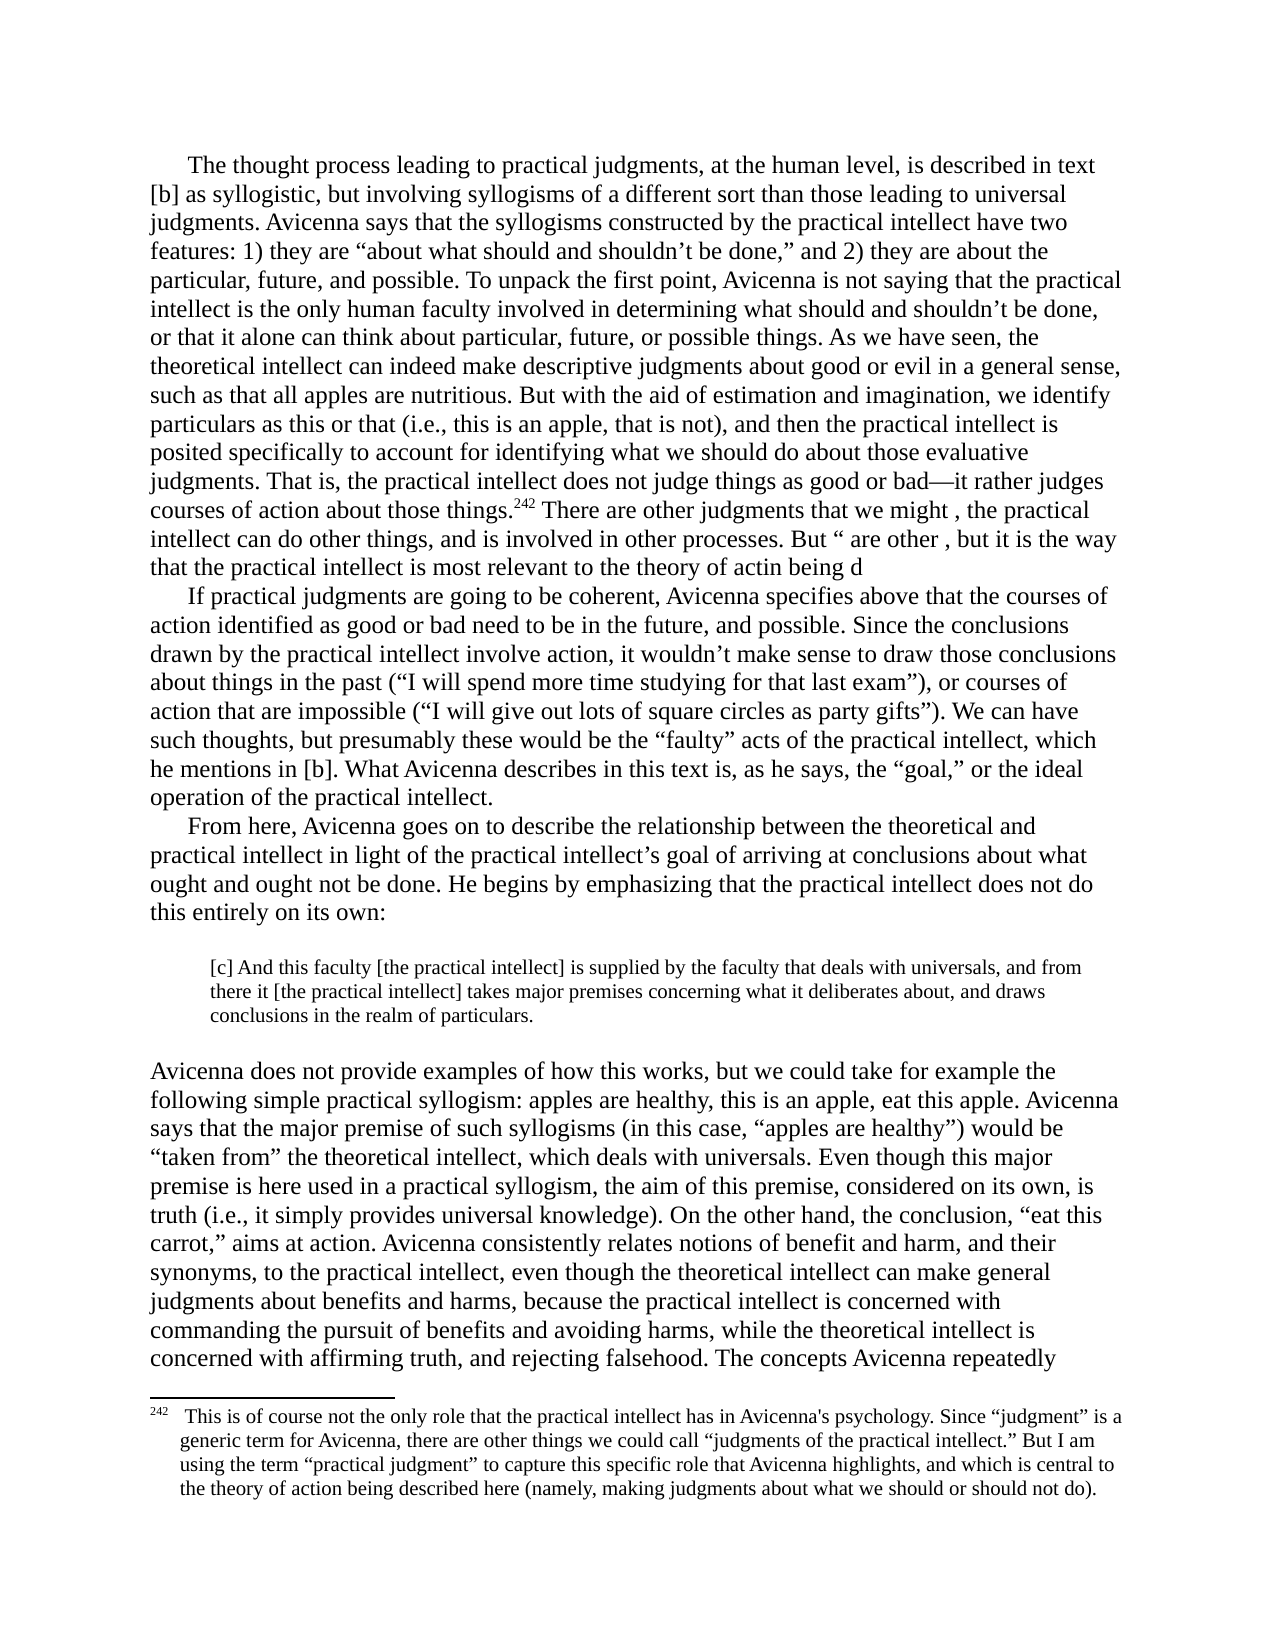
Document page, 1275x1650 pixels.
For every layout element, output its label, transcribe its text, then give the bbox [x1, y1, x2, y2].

text From here, Avicenna goes on to describe the relationship between the theoretical and practical intellect in light of the practical intellect’s goal of arriving at conclusions about what ought and ought not be done. He begins by emphasizing that the practical intellect does not do this entirely on its own: [150, 811, 1125, 926]
text The thought process leading to practical judgments, at the human level, is described in text [b] as syllogistic, but involving syllogisms of a different sort than those leading to universal judgments. Avicenna says that the syllogisms constructed by the practical intellect have two features: 1) they are “about what should and shouldn’t be done,” and 2) they are about the particular, future, and possible. To unpack the first point, Avicenna is not saying that the practical intellect is the only human faculty involved in determining what should and shouldn’t be done, or that it alone can think about particular, future, or possible things. As we have seen, the theoretical intellect can indeed make descriptive judgments about good or evil in a general sense, such as that all apples are nutritious. But with the aid of estimation and imagination, we identify particulars as this or that (i.e., this is an apple, that is not), and then the practical intellect is posited specifically to account for identifying what we should do about those evaluative judgments. That is, the practical intellect does not judge things as good or bad—it rather judges courses of action about those things. There are other judgments that we might , the practical intellect can do other things, and is involved in other processes. But “ are other , but it is the way that the practical intellect is most relevant to the theory of actin being d [150, 150, 1125, 581]
text [c] And this faculty [the practical intellect] is supplied by the faculty that deals with universals, and from there it [the practical intellect] takes major premises concerning what it deliberates about, and draws conclusions in the realm of particulars. [210, 955, 1125, 1027]
text If practical judgments are going to be coherent, Avicenna specifies above that the courses of action identified as good or bad need to be in the future, and possible. Since the conclusions drawn by the practical intellect involve action, it wouldn’t make sense to draw those conclusions about things in the past (“I will spend more time studying for that last exam”), or courses of action that are impossible (“I will give out lots of square circles as party gifts”). We can have such thoughts, but presumably these would be the “faulty” acts of the practical intellect, which he mentions in [b]. What Avicenna describes in this text is, as he says, the “goal,” or the ideal operation of the practical intellect. [150, 581, 1125, 811]
text This is of course not the only role that the practical intellect has in Avicenna's psychology. Since “judgment” is a generic term for Avicenna, there are other things we could call “judgments of the practical intellect.” But I am using the term “practical judgment” to capture this specific role that Avicenna highlights, and which is central to the theory of action being described here (namely, making judgments about what we should or should not do). [150, 1404, 1125, 1500]
text Avicenna does not provide examples of how this works, but we could take for example the following simple practical syllogism: apples are healthy, this is an apple, eat this apple. Avicenna says that the major premise of such syllogisms (in this case, “apples are healthy”) would be “taken from” the theoretical intellect, which deals with universals. Even though this major premise is here used in a practical syllogism, the aim of this premise, considered on its own, is truth (i.e., it simply provides universal knowledge). On the other hand, the conclusion, “eat this carrot,” aims at action. Avicenna consistently relates notions of benefit and harm, and their synonyms, to the practical intellect, even though the theoretical intellect can make general judgments about benefits and harms, because the practical intellect is concerned with commanding the pursuit of benefits and avoiding harms, while the theoretical intellect is concerned with affirming truth, and rejecting falsehood. The concepts Avicenna repeatedly [150, 1056, 1125, 1372]
